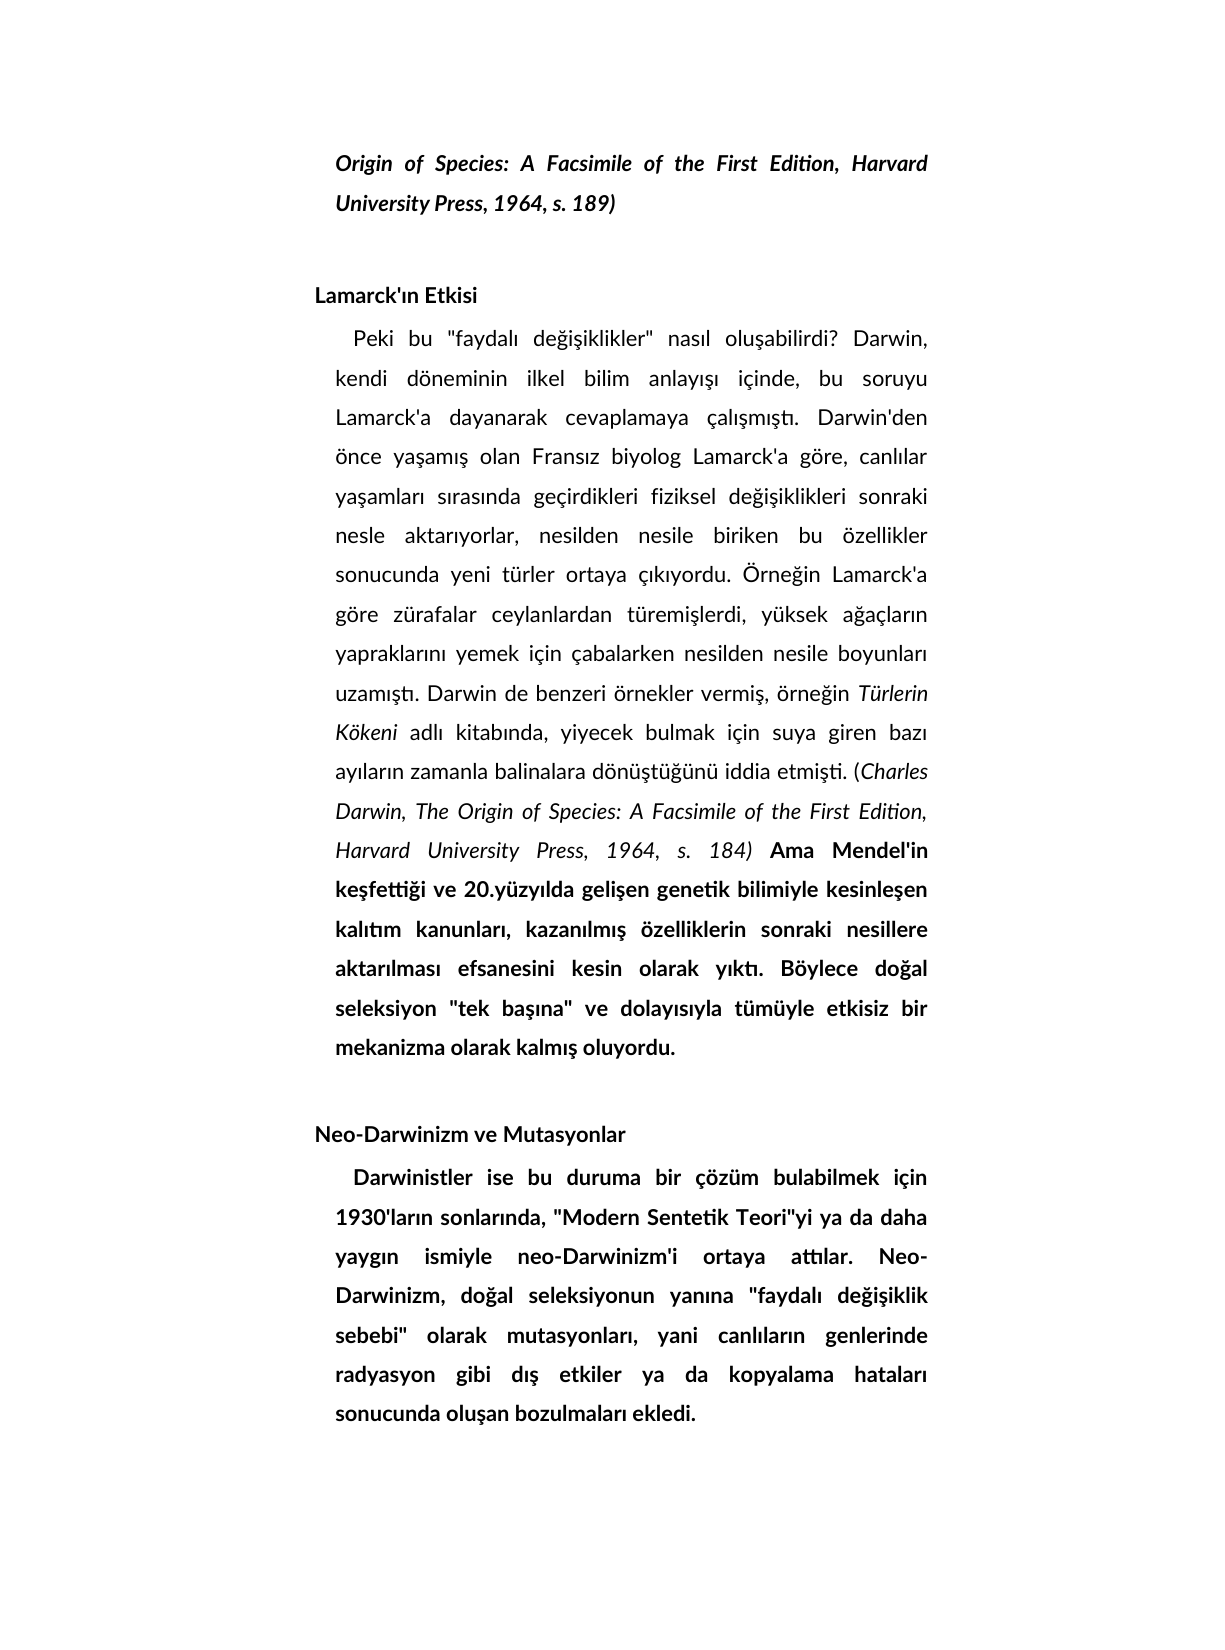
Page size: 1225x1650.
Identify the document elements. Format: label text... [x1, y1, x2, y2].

text Origin of Species: A Facsimile of the First Edition, Harvard University Press, 1964, s. 189) [335, 150, 928, 216]
text Neo-Darwinizm ve Mutasyonlar [297, 1121, 928, 1147]
text Darwinistler ise bu duruma bir çözüm bulabilmek için 1930'ların sonlarında, "Modern Sentetik Teori"yi ya da daha yaygın ismiyle neo-Darwinizm'i ortaya attılar. Neo-Darwinizm, doğal seleksiyonun yanına "faydalı değişiklik sebebi" olarak mutasyonları, yani canlıların genlerinde radyasyon gibi dış etkiler ya da kopyalama hataları sonucunda oluşan bozulmaları ekledi. [335, 1164, 928, 1427]
text Lamarck'ın Etkisi [297, 282, 928, 308]
text Peki bu "faydalı değişiklikler" nasıl oluşabilirdi? Darwin, kendi döneminin ilkel bilim anlayışı içinde, bu soruyu Lamarck'a dayanarak cevaplamaya çalışmıştı. Darwin'den önce yaşamış olan Fransız biyolog Lamarck'a göre, canlılar yaşamları sırasında geçirdikleri fiziksel değişiklikleri sonraki nesle aktarıyorlar, nesilden nesile biriken bu özellikler sonucunda yeni türler ortaya çıkıyordu. Örneğin Lamarck'a göre zürafalar ceylanlardan türemişlerdi, yüksek ağaçların yapraklarını yemek için çabalarken nesilden nesile boyunları uzamıştı. Darwin de benzeri örnekler vermiş, örneğin Türlerin Kökeni adlı kitabında, yiyecek bulmak için suya giren bazı ayıların zamanla balinalara dönüştüğünü iddia etmişti. (Charles Darwin, The Origin of Species: A Facsimile of the First Edition, Harvard University Press, 1964, s. 184) Ama Mendel'in keşfettiği ve 20.yüzyılda gelişen genetik bilimiyle kesinleşen kalıtım kanunları, kazanılmış özelliklerin sonraki nesillere aktarılması efsanesini kesin olarak yıktı. Böylece doğal seleksiyon "tek başına" ve dolayısıyla tümüyle etkisiz bir mekanizma olarak kalmış oluyordu. [335, 325, 928, 1060]
